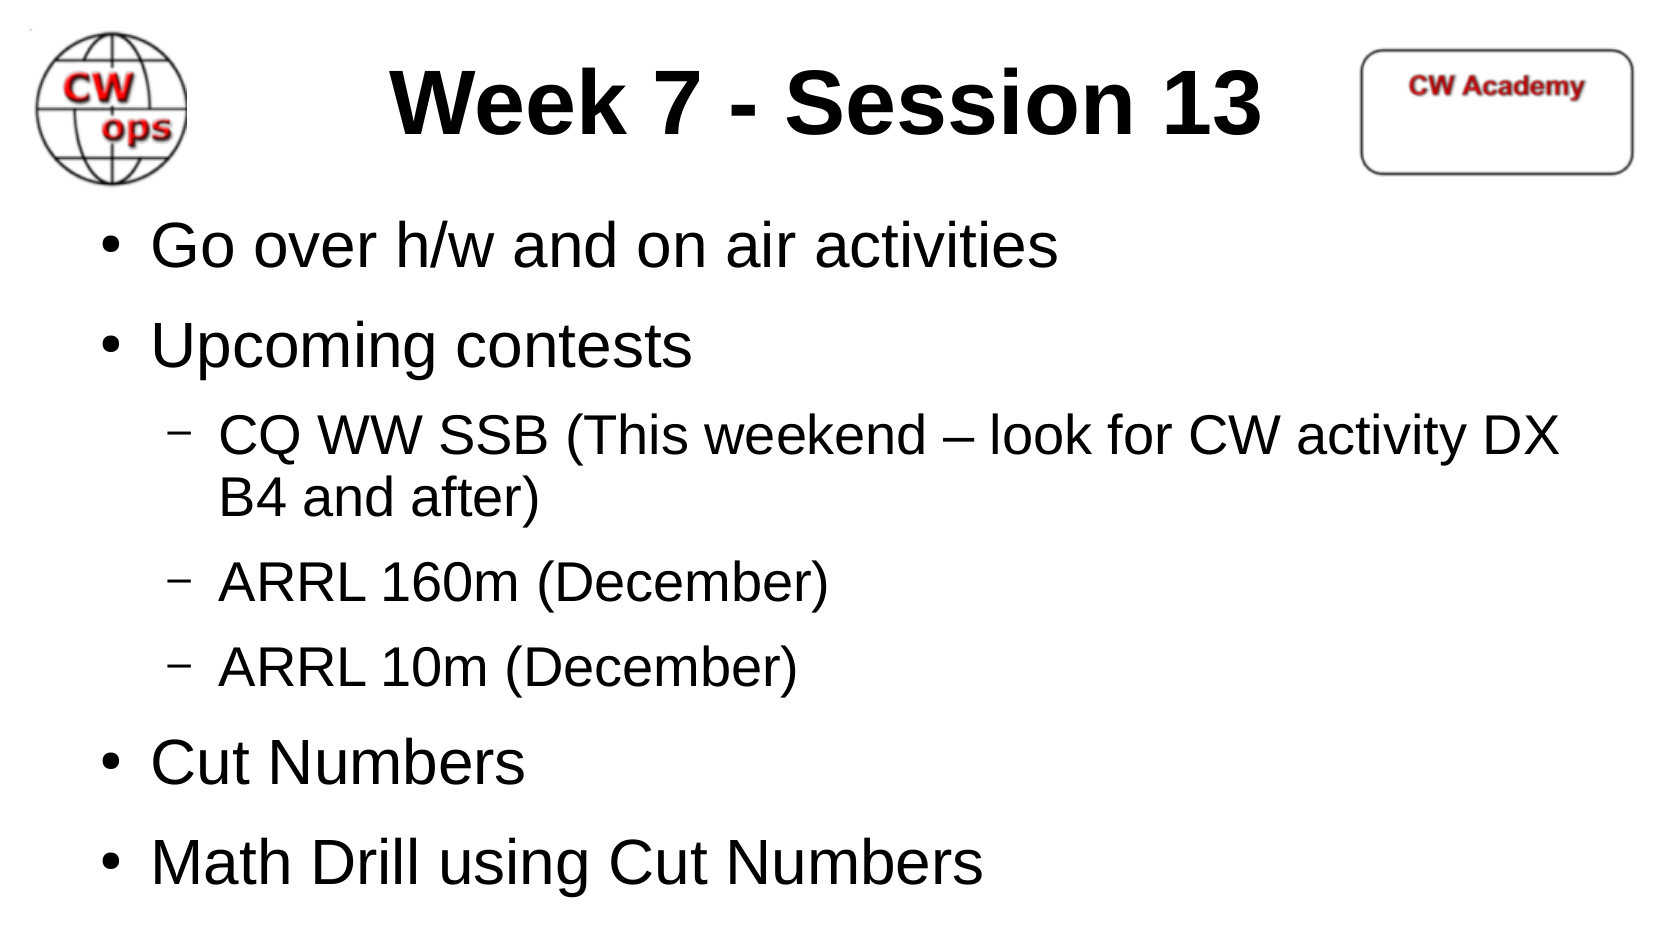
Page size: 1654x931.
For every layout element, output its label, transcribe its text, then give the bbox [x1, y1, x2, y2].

title Week 7 - Session 13 [82, 25, 1571, 181]
list Go over h/w and on air activities Upcoming contests CQ WW SSB (This weekend – look for CW activity DX B4 and after) ARRL 160m (December) ARRL 10m (December) Cut Numbers Math Drill using Cut Numbers [82, 210, 1571, 900]
picture [1350, 37, 1640, 186]
picture [30, 29, 187, 194]
